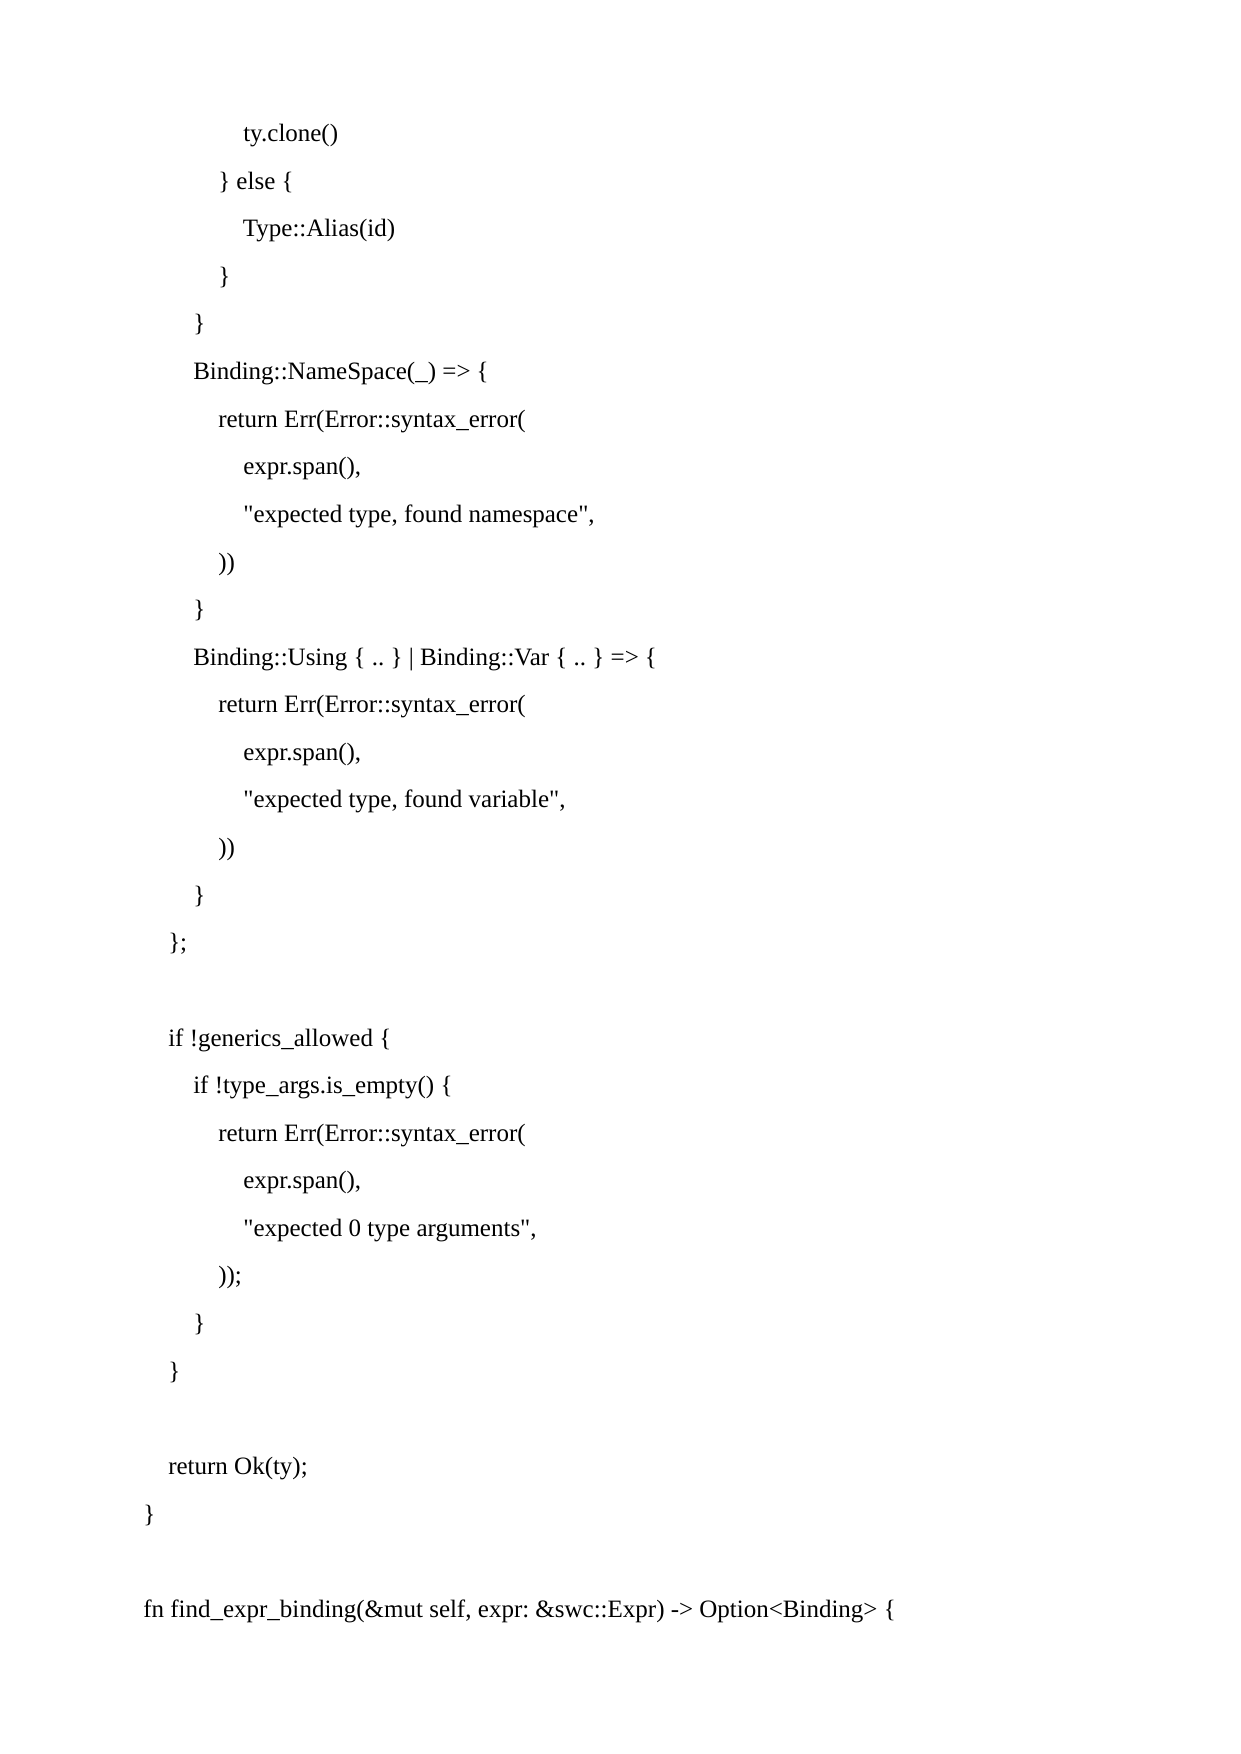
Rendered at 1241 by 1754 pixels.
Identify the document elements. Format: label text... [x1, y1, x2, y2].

text } [118, 1499, 1122, 1527]
text } [118, 594, 1122, 623]
text expr.span(), [118, 737, 1122, 766]
text )) [118, 547, 1122, 575]
text ty.clone() [118, 118, 1122, 147]
text "expected 0 type arguments", [118, 1213, 1122, 1242]
text Type::Alias(id) [118, 213, 1122, 242]
text expr.span(), [118, 1165, 1122, 1194]
text )); [118, 1261, 1122, 1289]
text expr.span(), [118, 451, 1122, 480]
text fn find_expr_binding(&mut self, expr: &swc::Expr) -> Option<Binding> { [118, 1594, 1122, 1623]
text Binding::NameSpace(_) => { [118, 356, 1122, 385]
text return Err(Error::syntax_error( [118, 404, 1122, 432]
text if !generics_allowed { [118, 1023, 1122, 1051]
text } else { [118, 166, 1122, 194]
text return Err(Error::syntax_error( [118, 1118, 1122, 1147]
text } [118, 308, 1122, 337]
text } [118, 1356, 1122, 1384]
text if !type_args.is_empty() { [118, 1070, 1122, 1099]
text } [118, 1308, 1122, 1337]
text } [118, 880, 1122, 908]
text Binding::Using { .. } | Binding::Var { .. } => { [118, 642, 1122, 671]
text "expected type, found namespace", [118, 499, 1122, 528]
text )) [118, 832, 1122, 861]
text return Err(Error::syntax_error( [118, 689, 1122, 718]
text }; [118, 927, 1122, 956]
text return Ok(ty); [118, 1451, 1122, 1480]
text } [118, 261, 1122, 290]
text "expected type, found variable", [118, 784, 1122, 813]
